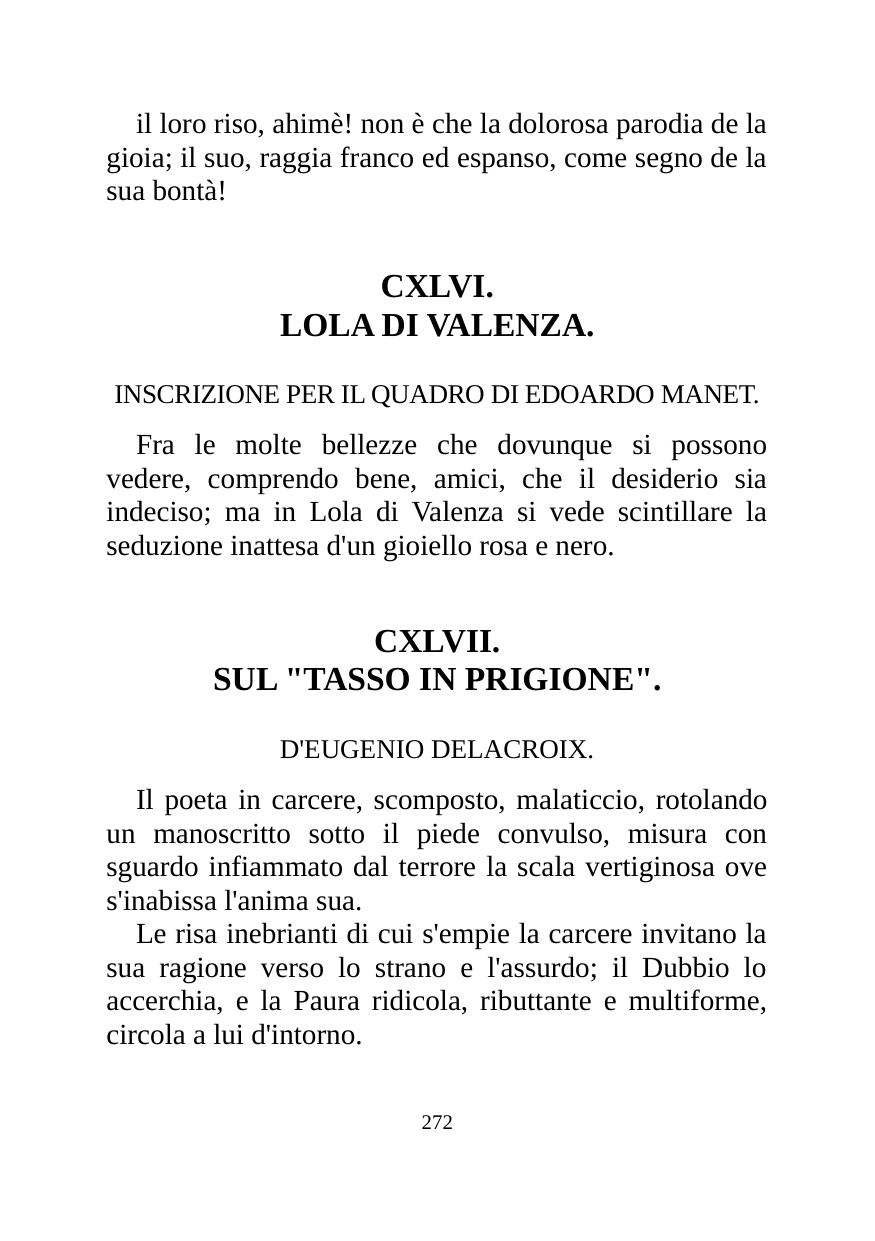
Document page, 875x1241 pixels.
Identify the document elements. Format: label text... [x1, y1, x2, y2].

text il loro riso, ahimè! non è che la dolorosa parodia de la gioia; il suo, raggia franco ed espanso, come segno de la sua bontà! [106, 106, 768, 207]
text D'EUGENIO DELACROIX. [106, 733, 768, 764]
subtitle CXLVII. SUL "TASSO IN PRIGIONE". [106, 621, 768, 698]
text INSCRIZIONE PER IL QUADRO DI EDOARDO MANET. [106, 379, 768, 410]
text Il poeta in carcere, scomposto, malaticcio, rotolando un manoscritto sotto il piede convulso, misura con sguardo infiammato dal terrore la scala vertiginosa ove s'inabissa l'anima sua. [106, 782, 768, 916]
text Fra le molte bellezze che dovunque si possono vedere, comprendo bene, amici, che il desiderio sia indeciso; ma in Lola di Valenza si vede scintillare la seduzione inattesa d'un gioiello rosa e nero. [106, 427, 768, 562]
text Le risa inebrianti di cui s'empie la carcere invitano la sua ragione verso lo strano e l'assurdo; il Dubbio lo accerchia, e la Paura ridicola, ributtante e multiforme, circola a lui d'intorno. [106, 916, 768, 1051]
subtitle CXLVI. LOLA DI VALENZA. [106, 266, 768, 343]
